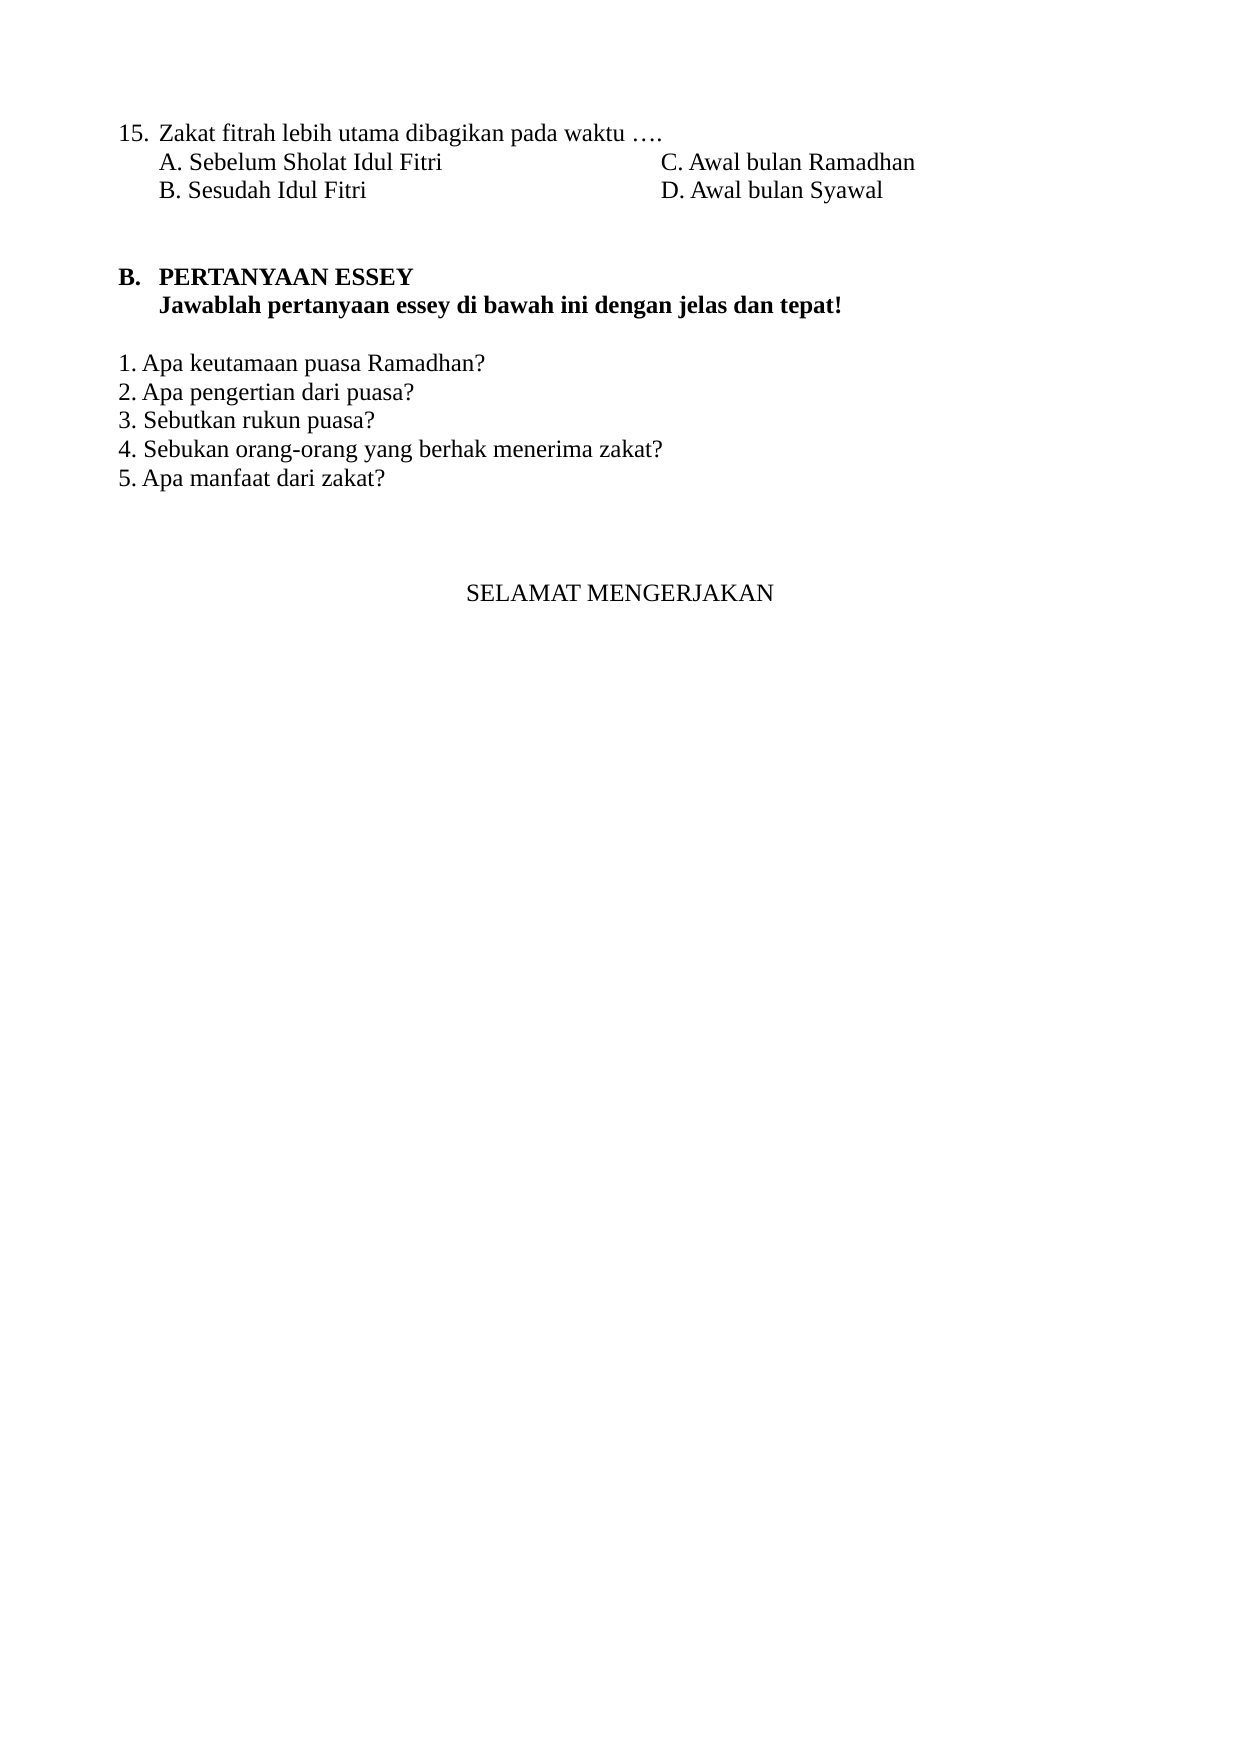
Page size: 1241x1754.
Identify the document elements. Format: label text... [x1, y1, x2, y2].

text 1. Apa keutamaan puasa Ramadhan? [118, 348, 1122, 377]
text A. Sebelum Sholat Idul Fitri [118, 147, 620, 176]
text B. PERTANYAAN ESSEY [118, 262, 1122, 291]
text 2. Apa pengertian dari puasa? [118, 377, 1122, 406]
text C. Awal bulan Ramadhan [620, 147, 1122, 176]
text 4. Sebukan orang-orang yang berhak menerima zakat? [118, 434, 1122, 463]
text D. Awal bulan Syawal [620, 176, 1122, 204]
text Jawablah pertanyaan essey di bawah ini dengan jelas dan tepat! [118, 291, 1122, 319]
text B. Sesudah Idul Fitri [118, 176, 620, 204]
text 15. Zakat fitrah lebih utama dibagikan pada waktu …. [118, 118, 1122, 147]
text 3. Sebutkan rukun puasa? [118, 406, 1122, 434]
text SELAMAT MENGERJAKAN [118, 578, 1122, 607]
text 5. Apa manfaat dari zakat? [118, 463, 1122, 492]
